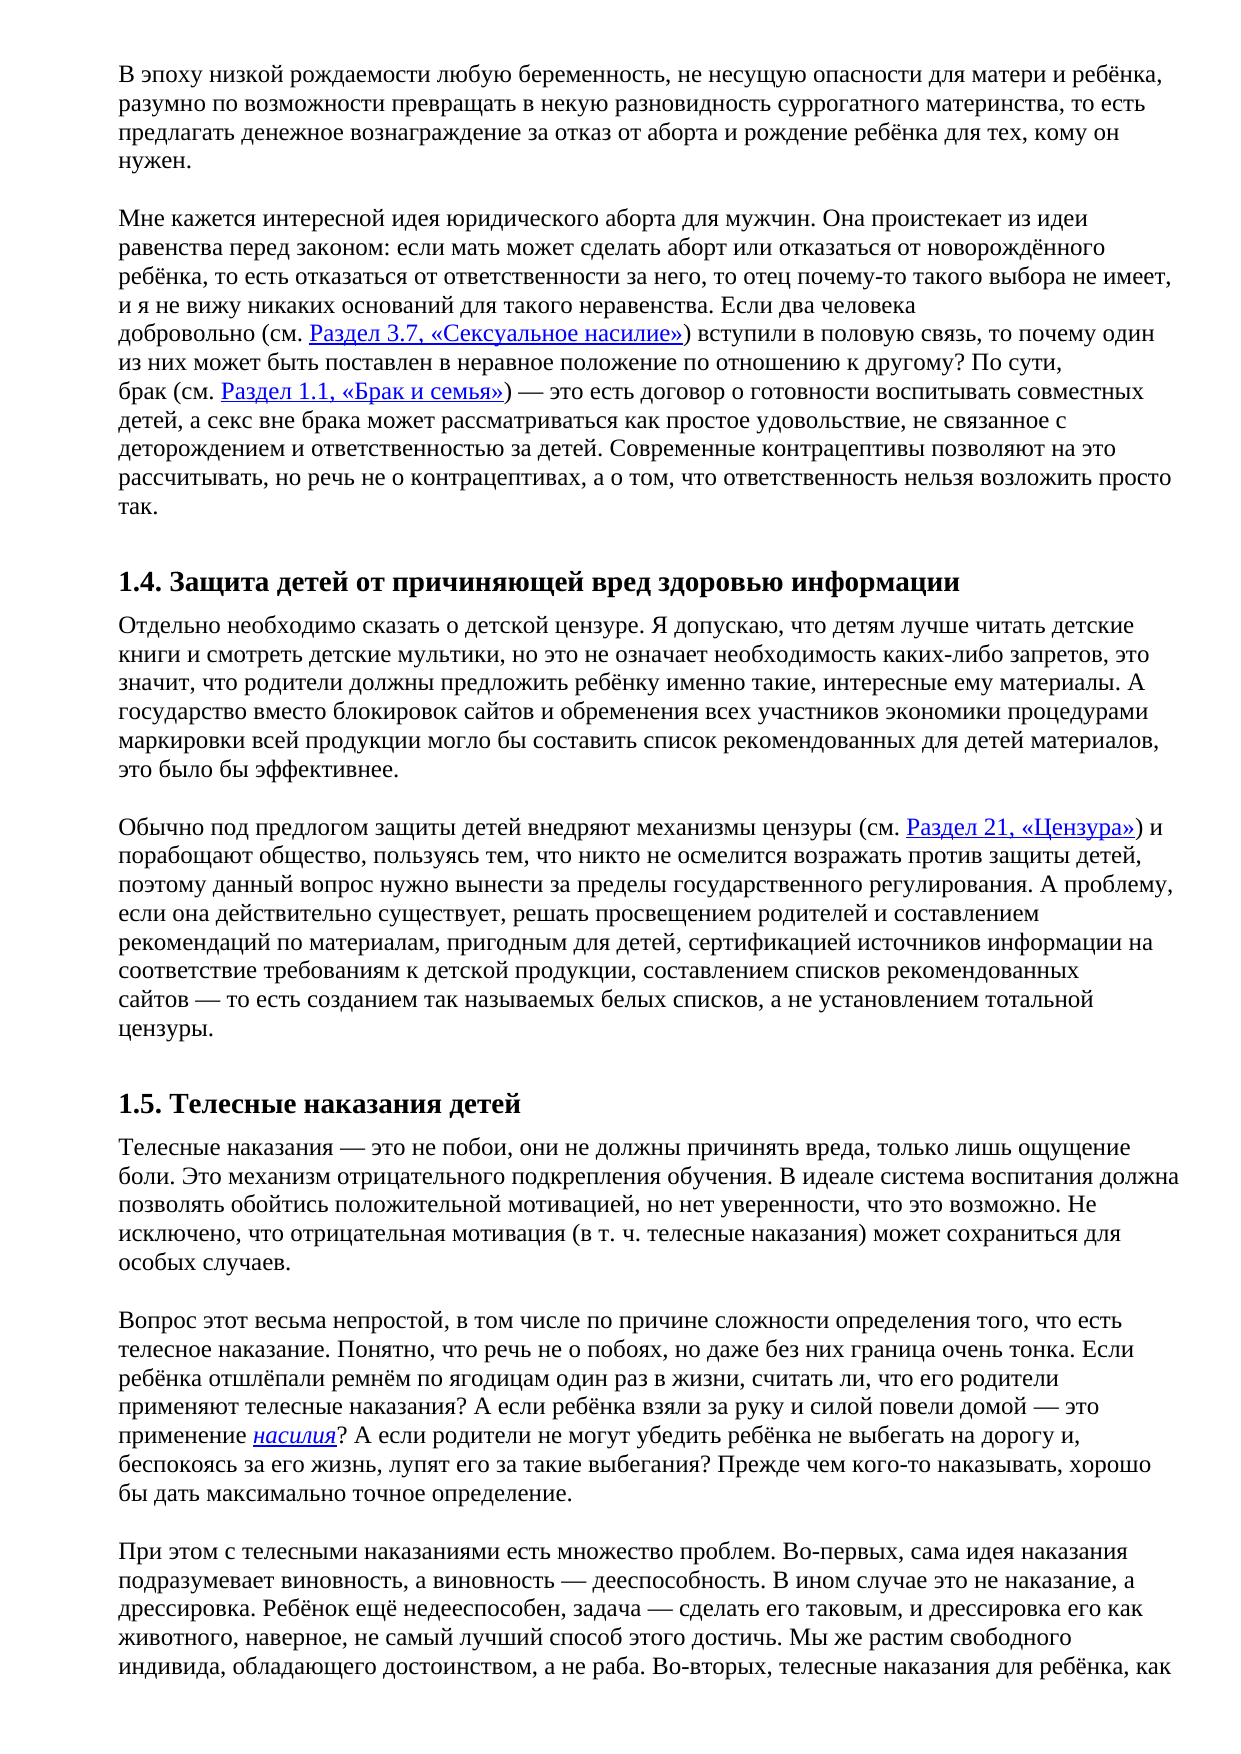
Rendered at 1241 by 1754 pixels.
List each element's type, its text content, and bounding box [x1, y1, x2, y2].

text Вопрос этот весьма непростой, в том числе по причине сложности определения того, что есть телесное наказание. Понятно, что речь не о побоях, но даже без них граница очень тонка. Если ребёнка отшлёпали ремнём по ягодицам один раз в жизни, считать ли, что его родители применяют телесные наказания? А если ребёнка взяли за руку и силой повели домой — это применение насилия? А если родители не могут убедить ребёнка не выбегать на дорогу и, беспокоясь за его жизнь, лупят его за такие выбегания? Прежде чем кого-то наказывать, хорошо бы дать максимально точное определение. [118, 1305, 1181, 1506]
text Отдельно необходимо сказать о детской цензуре. Я допускаю, что детям лучше читать детские книги и смотреть детские мультики, но это не означает необходимость каких-либо запретов, это значит, что родители должны предложить ребёнку именно такие, интересные ему материалы. А государство вместо блокировок сайтов и обременения всех участников экономики процедурами маркировки всей продукции могло бы составить список рекомендованных для детей материалов, это было бы эффективнее. [118, 610, 1181, 782]
text Мне кажется интересной идея юридического аборта для мужчин. Она проистекает из идеи равенства перед законом: если мать может сделать аборт или отказаться от новорождённого ребёнка, то есть отказаться от ответственности за него, то отец почему-то такого выбора не имеет, и я не вижу никаких оснований для такого неравенства. Если два человека добровольно (см. Раздел 3.7, «Сексуальное насилие») вступили в половую связь, то почему один из них может быть поставлен в неравное положение по отношению к другому? По сути, брак (см. Раздел 1.1, «Брак и семья») — это есть договор о готовности воспитывать совместных детей, а секс вне брака может рассматриваться как простое удовольствие, не связанное с деторождением и ответственностью за детей. Современные контрацептивы позволяют на это рассчитывать, но речь не о контрацептивах, а о том, что ответственность нельзя возложить просто так. [118, 203, 1181, 520]
text При этом с телесными наказаниями есть множество проблем. Во-первых, сама идея наказания подразумевает виновность, а виновность — дееспособность. В ином случае это не наказание, а дрессировка. Ребёнок ещё недееспособен, задача — сделать его таковым, и дрессировка его как животного, наверное, не самый лучший способ этого достичь. Мы же растим свободного индивида, обладающего достоинством, а не раба. Во-вторых, телесные наказания для ребёнка, как [118, 1536, 1181, 1680]
subtitle 1.4. Защита детей от причиняющей вред здоровью информации [118, 564, 1181, 597]
subtitle 1.5. Телесные наказания детей [118, 1086, 1181, 1119]
text В эпоху низкой рождаемости любую беременность, не несущую опасности для матери и ребёнка, разумно по возможности превращать в некую разновидность суррогатного материнства, то есть предлагать денежное вознаграждение за отказ от аборта и рождение ребёнка для тех, кому он нужен. [118, 59, 1181, 174]
text Обычно под предлогом защиты детей внедряют механизмы цензуры (см. Раздел 21, «Цензура») и порабощают общество, пользуясь тем, что никто не осмелится возражать против защиты детей, поэтому данный вопрос нужно вынести за пределы государственного регулирования. А проблему, если она действительно существует, решать просвещением родителей и составлением рекомендаций по материалам, пригодным для детей, сертификацией источников информации на соответствие требованиям к детской продукции, составлением списков рекомендованных сайтов — то есть созданием так называемых белых списков, а не установлением тотальной цензуры. [118, 812, 1181, 1042]
text Телесные наказания — это не побои, они не должны причинять вреда, только лишь ощущение боли. Это механизм отрицательного подкрепления обучения. В идеале система воспитания должна позволять обойтись положительной мотивацией, но нет уверенности, что это возможно. Не исключено, что отрицательная мотивация (в т. ч. телесные наказания) может сохраниться для особых случаев. [118, 1132, 1181, 1276]
